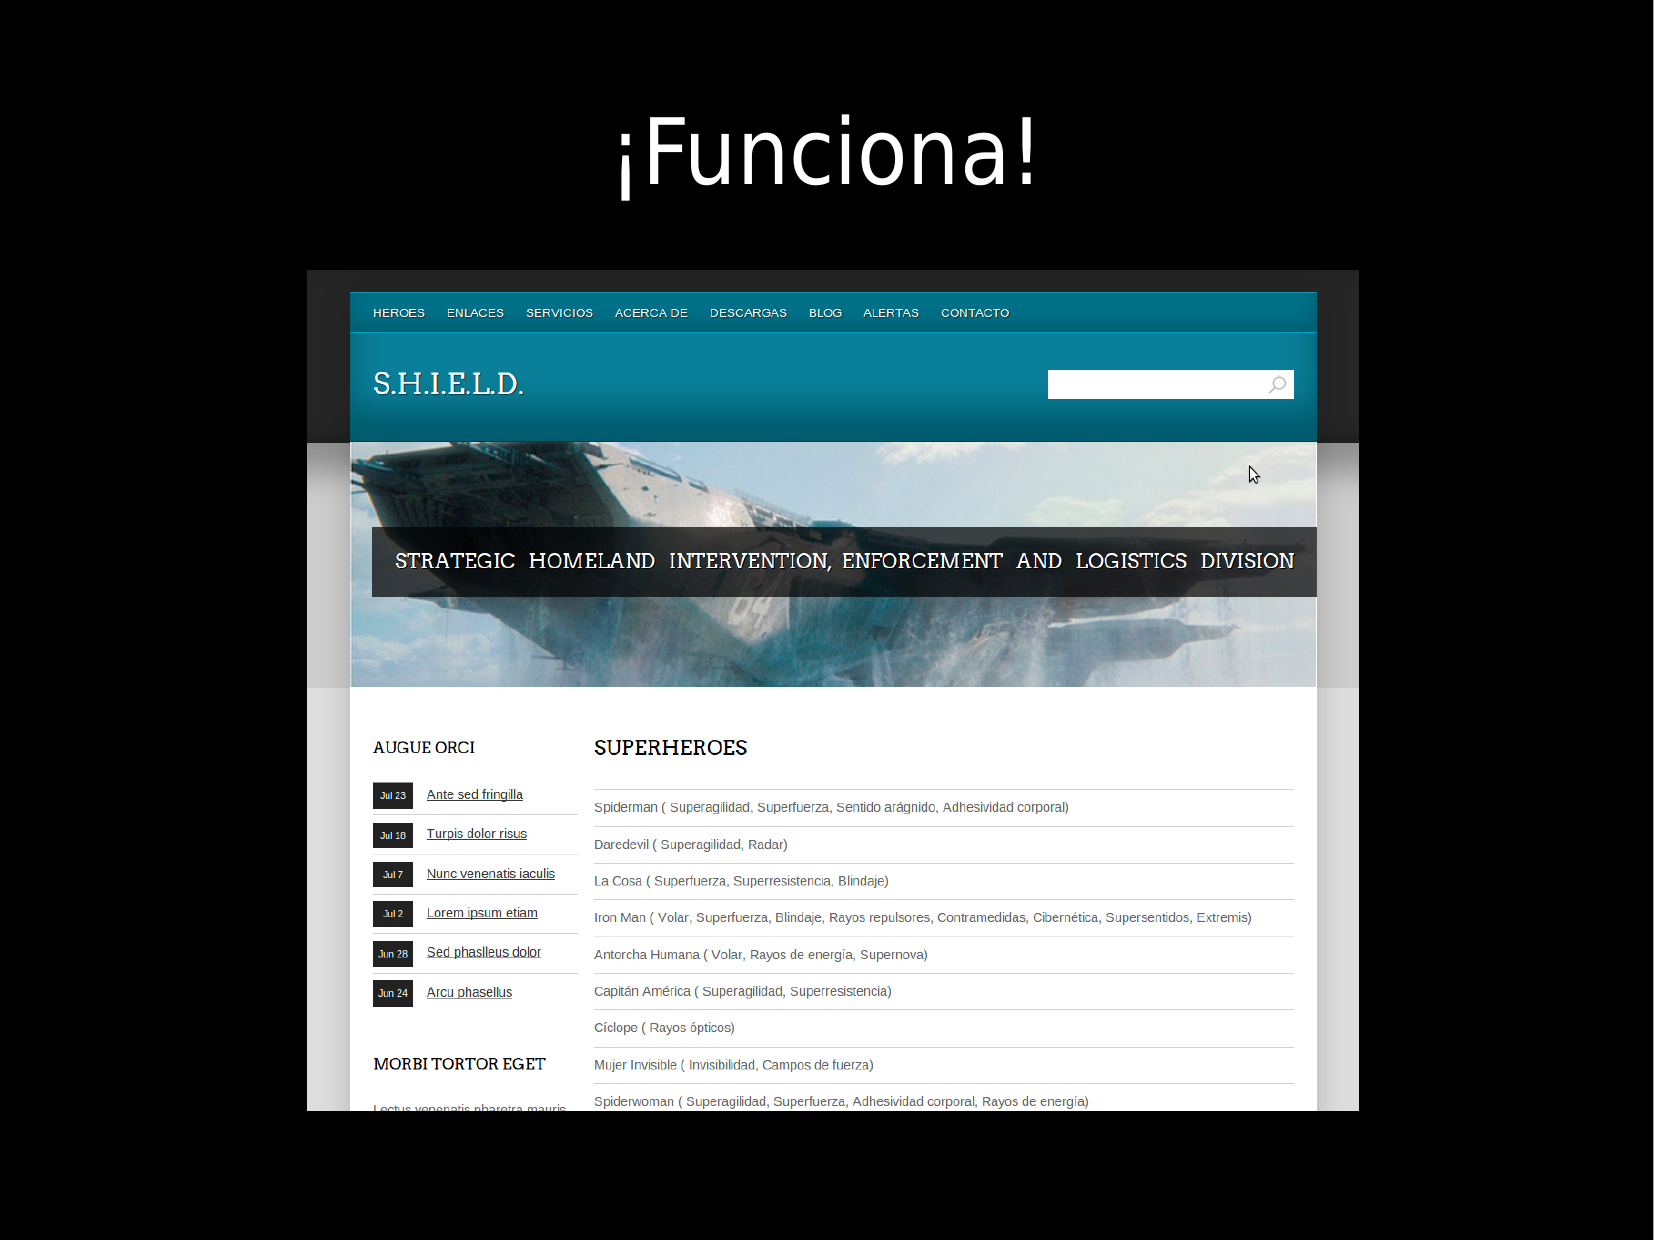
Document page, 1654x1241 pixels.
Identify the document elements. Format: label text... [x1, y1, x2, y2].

picture [307, 270, 1359, 1111]
title ¡Funciona! [82, 49, 1571, 257]
